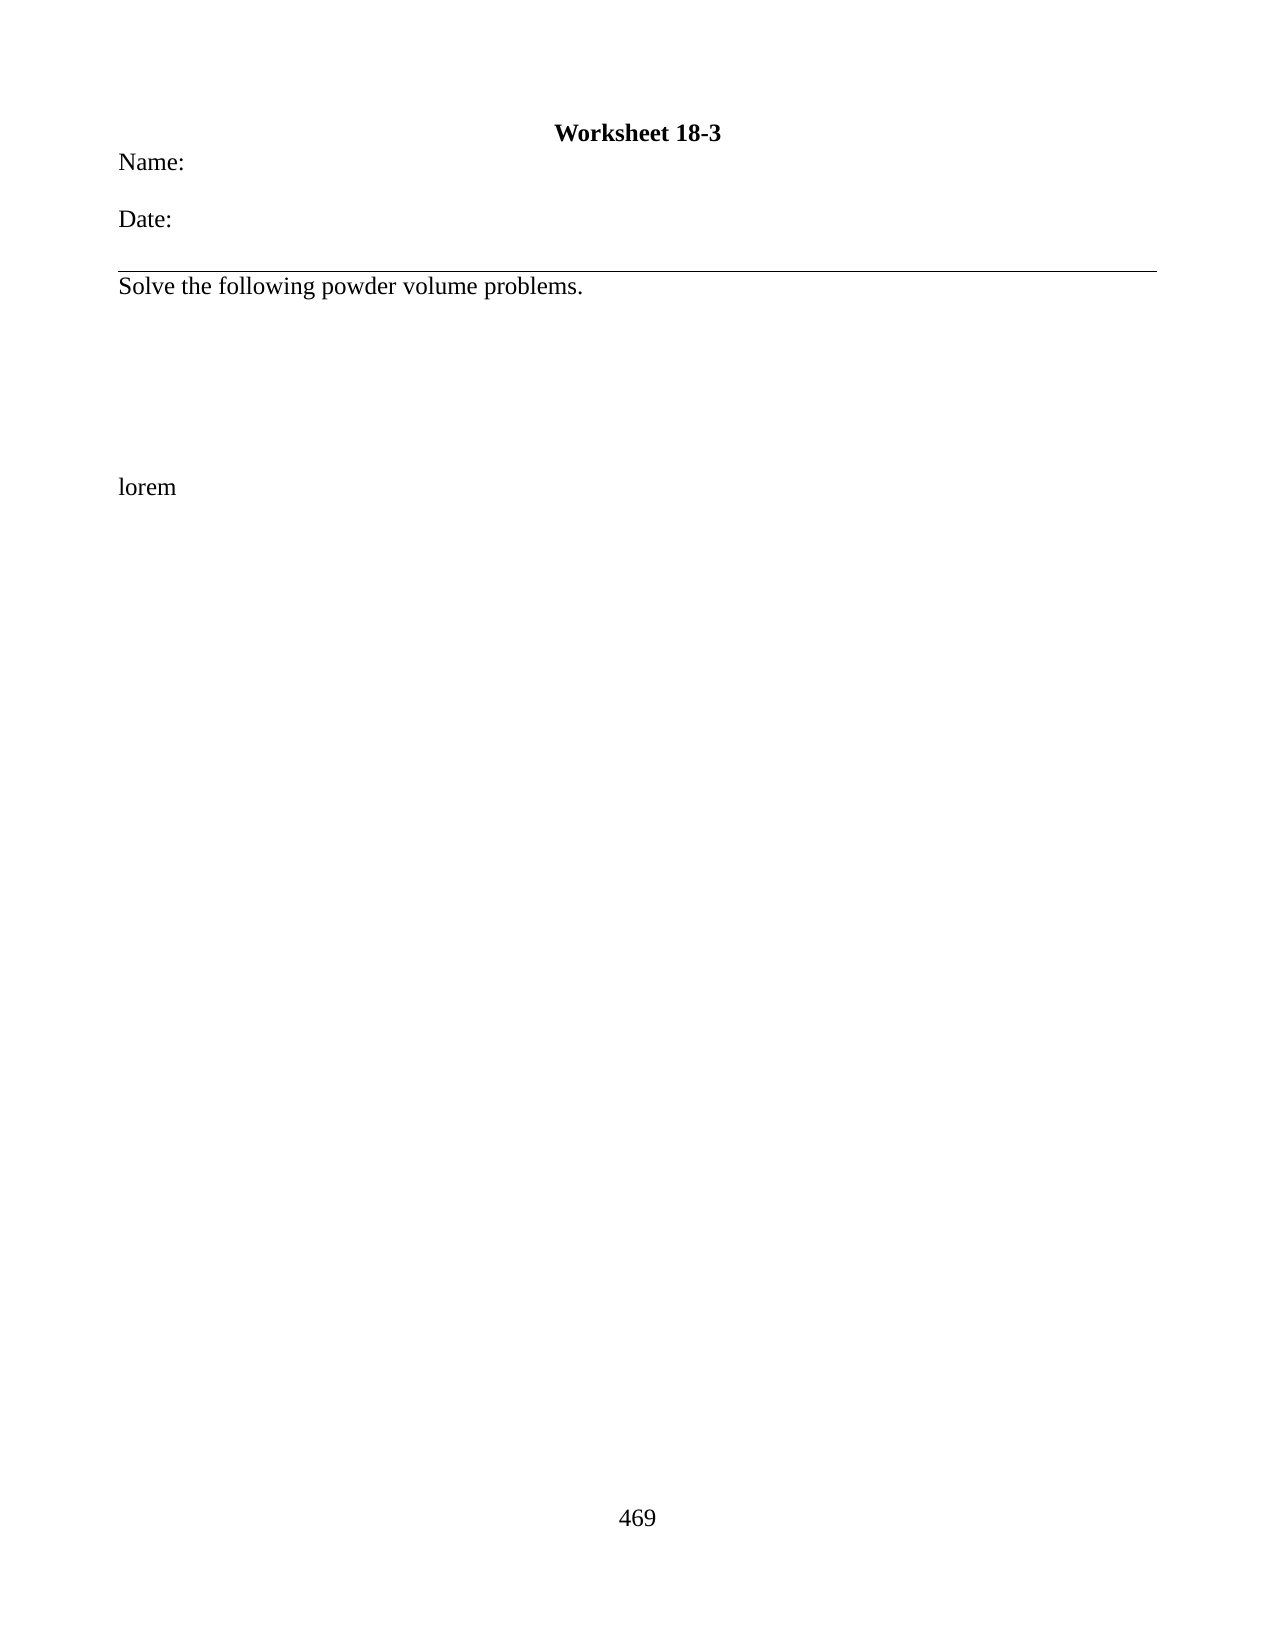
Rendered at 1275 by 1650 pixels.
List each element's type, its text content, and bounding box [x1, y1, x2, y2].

text Name: [118, 147, 1157, 176]
text Solve the following powder volume problems. [118, 272, 1157, 299]
text Worksheet 18-3 [118, 118, 1157, 147]
text Date: [118, 204, 1157, 233]
text lorem [118, 472, 1157, 501]
